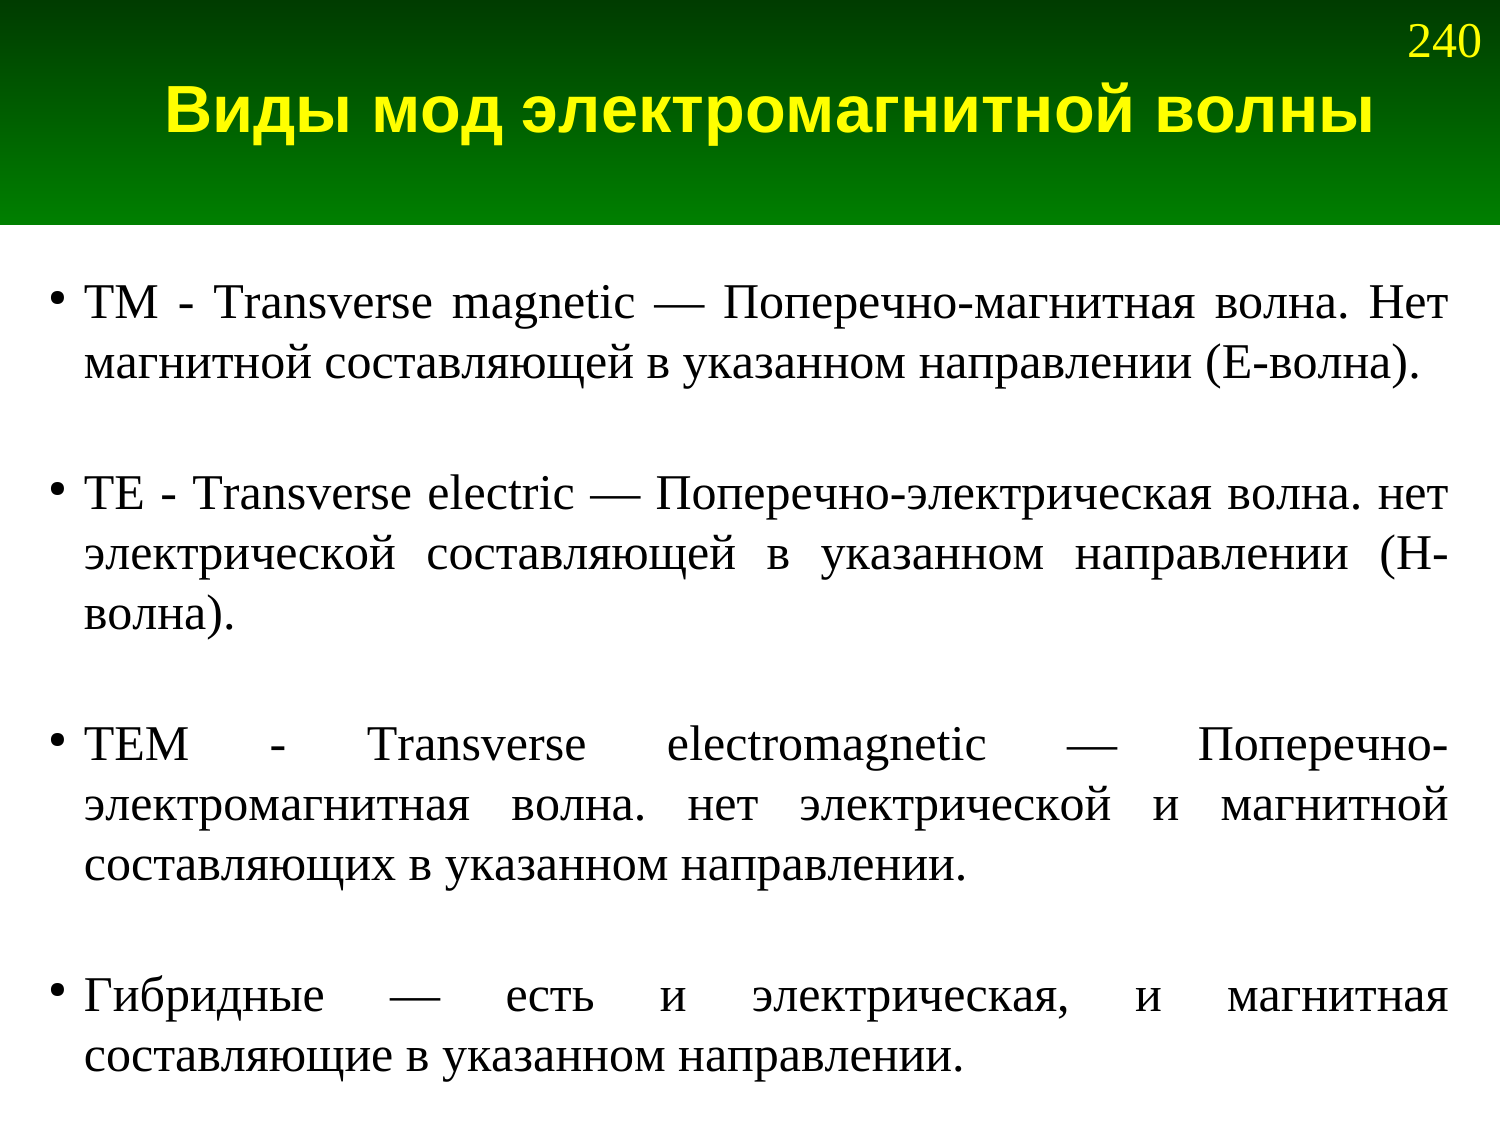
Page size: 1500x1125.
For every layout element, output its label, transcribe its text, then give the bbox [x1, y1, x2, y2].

title Виды мод электромагнитной волны [100, 7, 1441, 204]
text_box TM - Transverse magnetic — Поперечно-магнитная волна. Нет магнитной составляющей в указанном направлении (E-волна). TE - Transverse electric — Поперечно-электрическая волна. нет электрической составляющей в указанном направлении (H-волна). TEM - Transverse electromagnetic — Поперечно-электромагнитная волна. нет электрической и магнитной составляющих в указанном направлении. Гибридные — есть и электрическая, и магнитная составляющие в указанном направлении. [33, 261, 1465, 1090]
